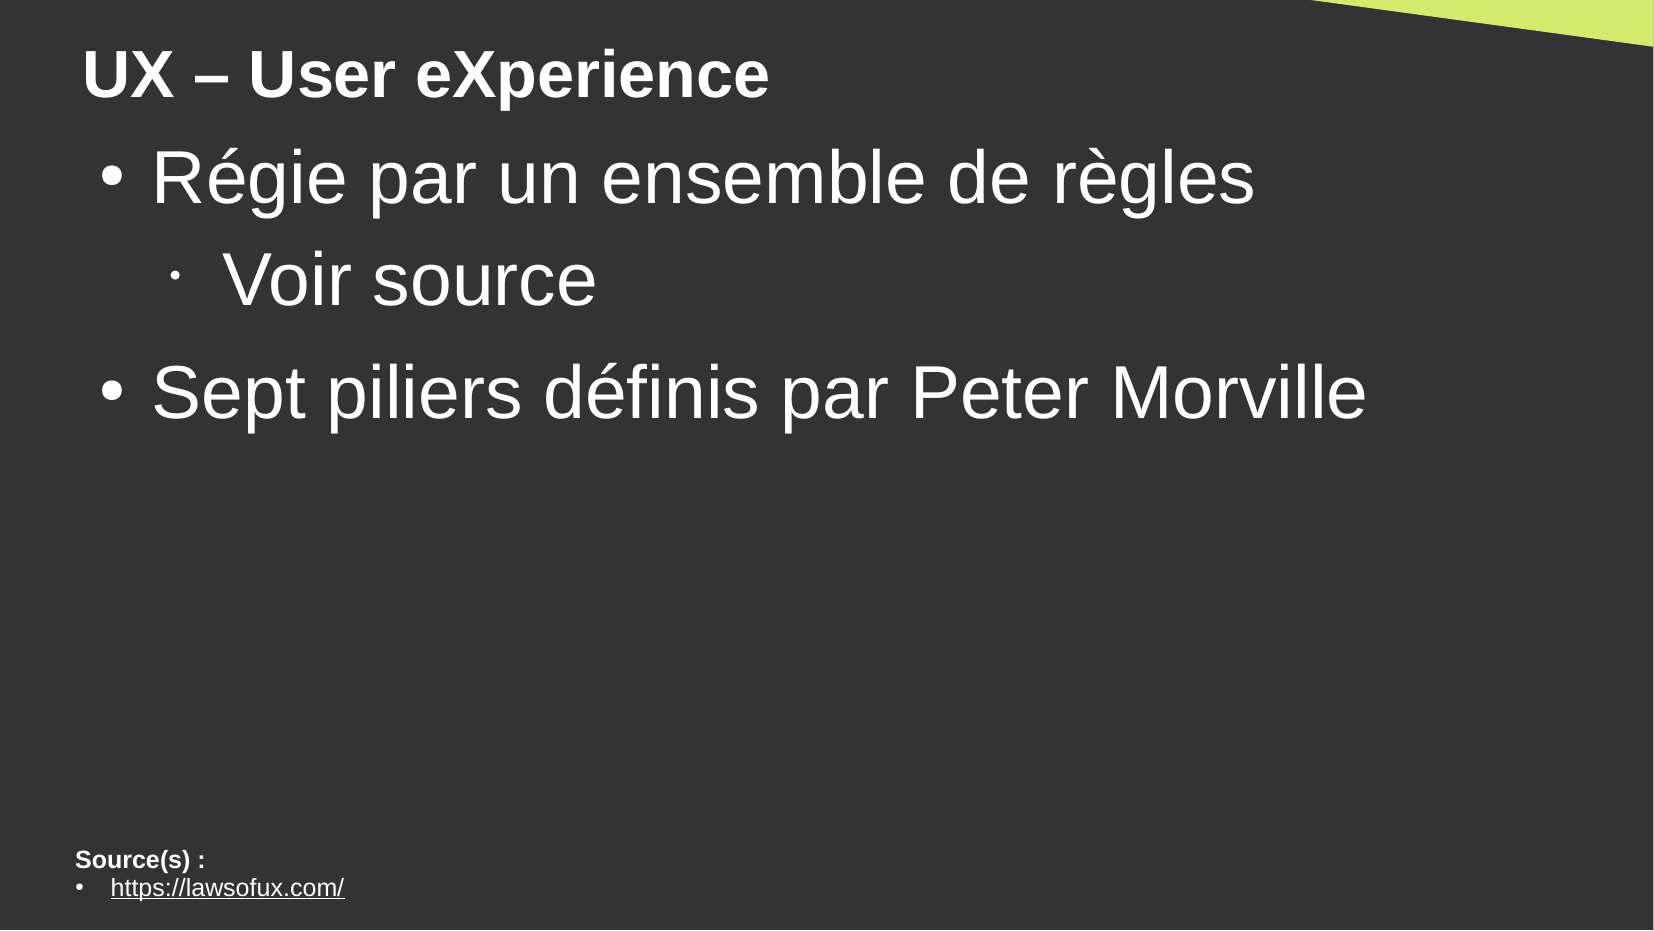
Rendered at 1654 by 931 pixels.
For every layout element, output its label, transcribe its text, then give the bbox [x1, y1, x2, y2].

text_box Source(s) : https://lawsofux.com/ [60, 838, 1546, 931]
title UX – User eXperience [82, 37, 1571, 114]
list Régie par un ensemble de règles Voir source Sept piliers définis par Peter Morville [80, 135, 1620, 827]
text_box [1310, 0, 1654, 47]
